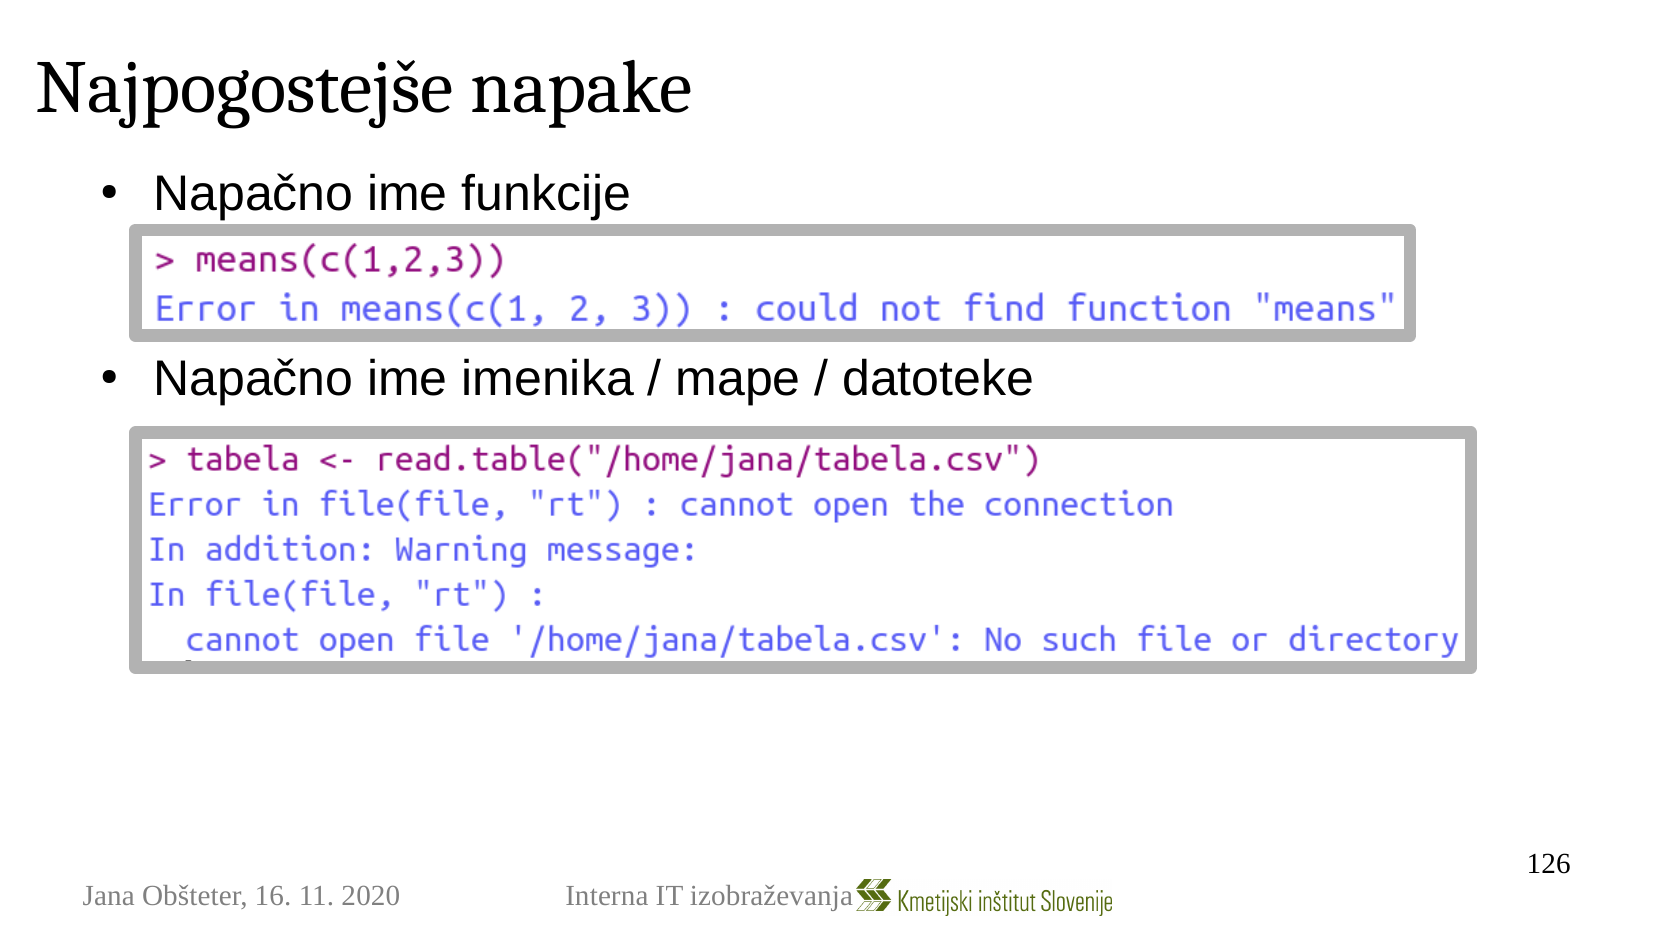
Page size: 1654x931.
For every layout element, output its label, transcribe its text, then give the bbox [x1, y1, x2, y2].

picture [141, 236, 1404, 330]
title Najpogostejše napake [35, 21, 1524, 154]
picture [856, 879, 1112, 916]
list Napačno ime funkcije Napačno ime imenika / mape / datoteke [82, 165, 1571, 863]
picture [141, 438, 1465, 662]
